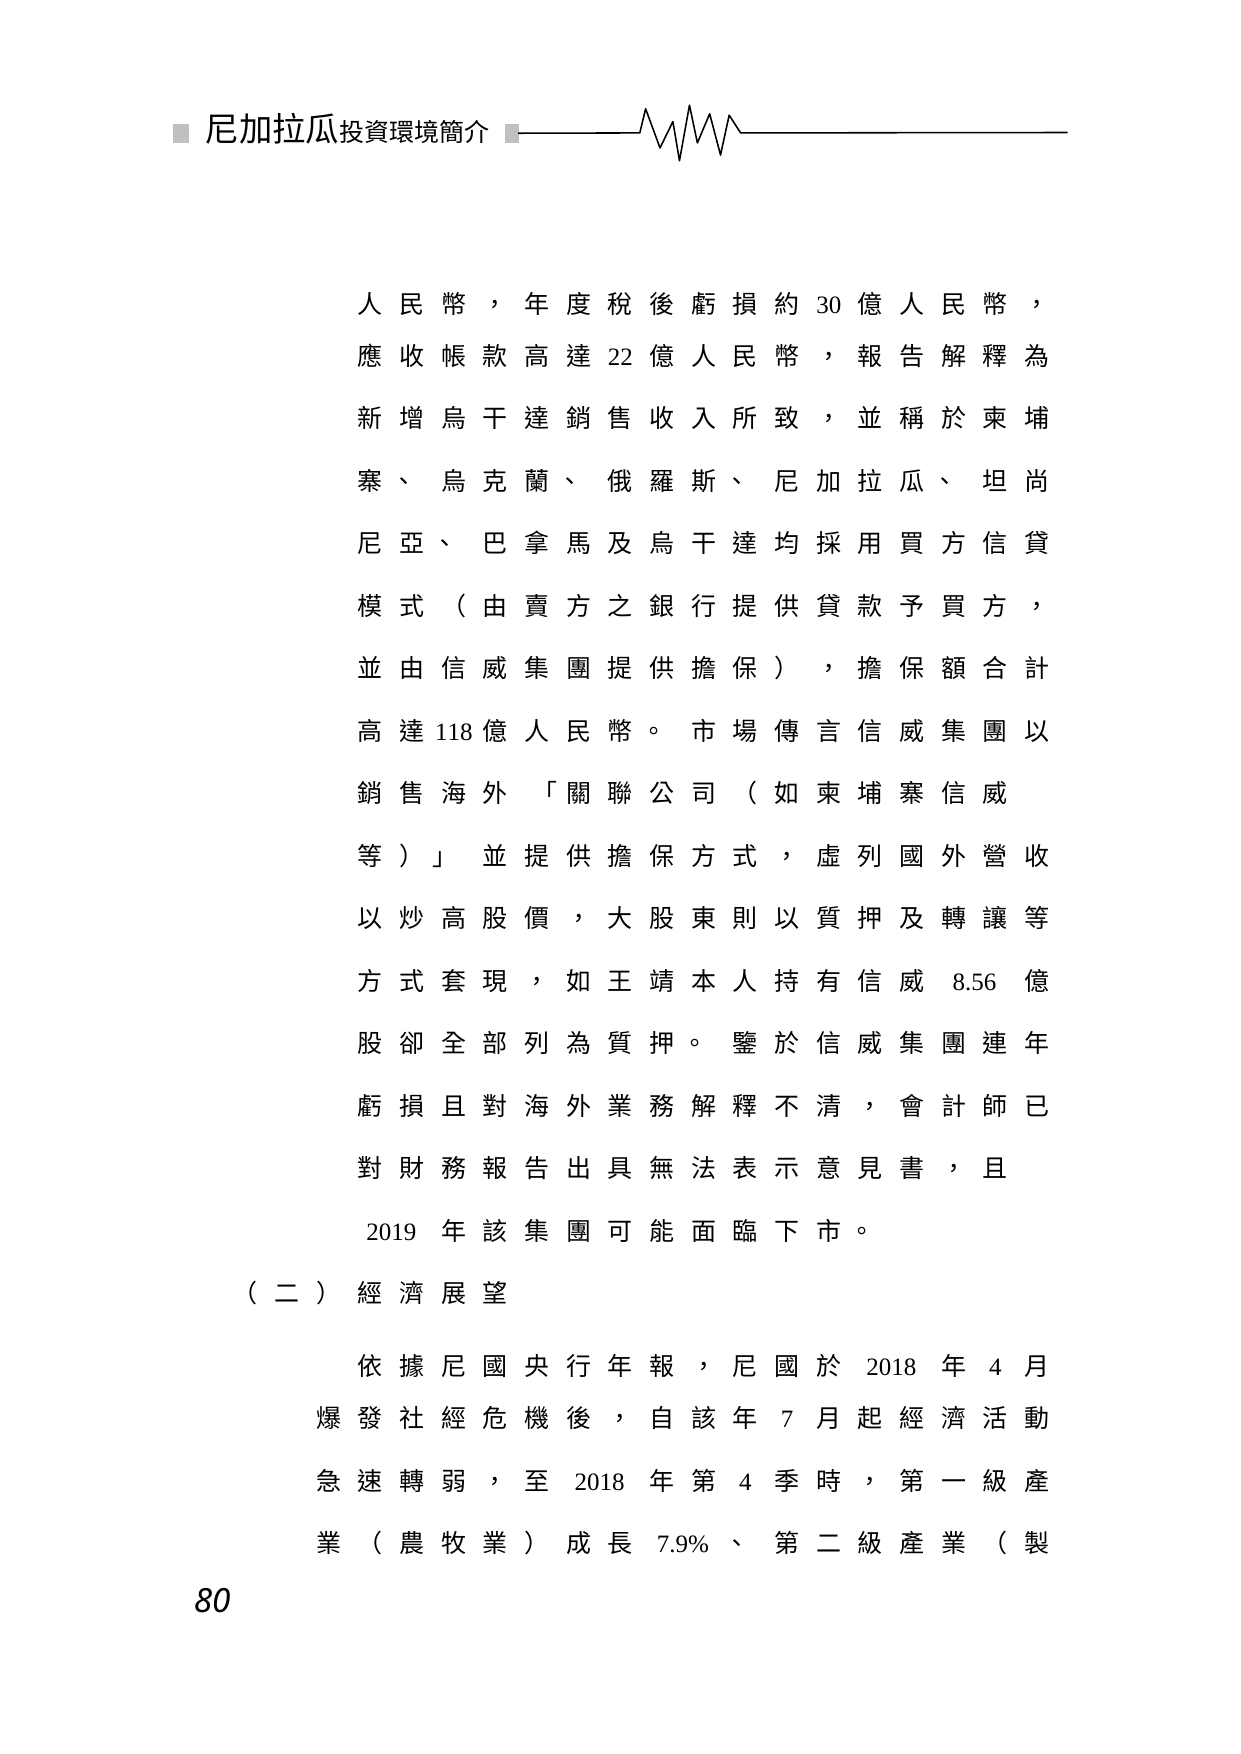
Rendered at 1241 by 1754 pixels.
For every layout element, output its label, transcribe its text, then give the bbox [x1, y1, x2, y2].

text 人民幣，年度稅後虧損約30億人民幣，應收帳款高達22億人民幣，報告解釋為新增烏干達銷售收入所致，並稱於柬埔寨、烏克蘭、俄羅斯、尼加拉瓜、坦尚尼亞、巴拿馬及烏干達均採用買方信貸模式（由賣方之銀行提供貸款予買方，並由信威集團提供擔保），擔保額合計高達118億人民幣。市場傳言信威集團以銷售海外「關聯公司（如柬埔寨信威等）」並提供擔保方式，虛列國外營收以炒高股價，大股東則以質押及轉讓等方式套現，如王靖本人持有信威8.56億股卻全部列為質押。鑒於信威集團連年虧損且對海外業務解釋不清，會計師已對財務報告出具無法表示意見書，且2019年該集團可能面臨下市。 [330, 250, 1058, 1250]
text 依據尼國央行年報，尼國於2018年4月爆發社經危機後，自該年7月起經濟活動急速轉弱，至2018年第4季時，第一級產業（農牧業）成長7.9%、第二級產業（製 [281, 1313, 1058, 1563]
text （二）經濟展望 [207, 1250, 1058, 1313]
